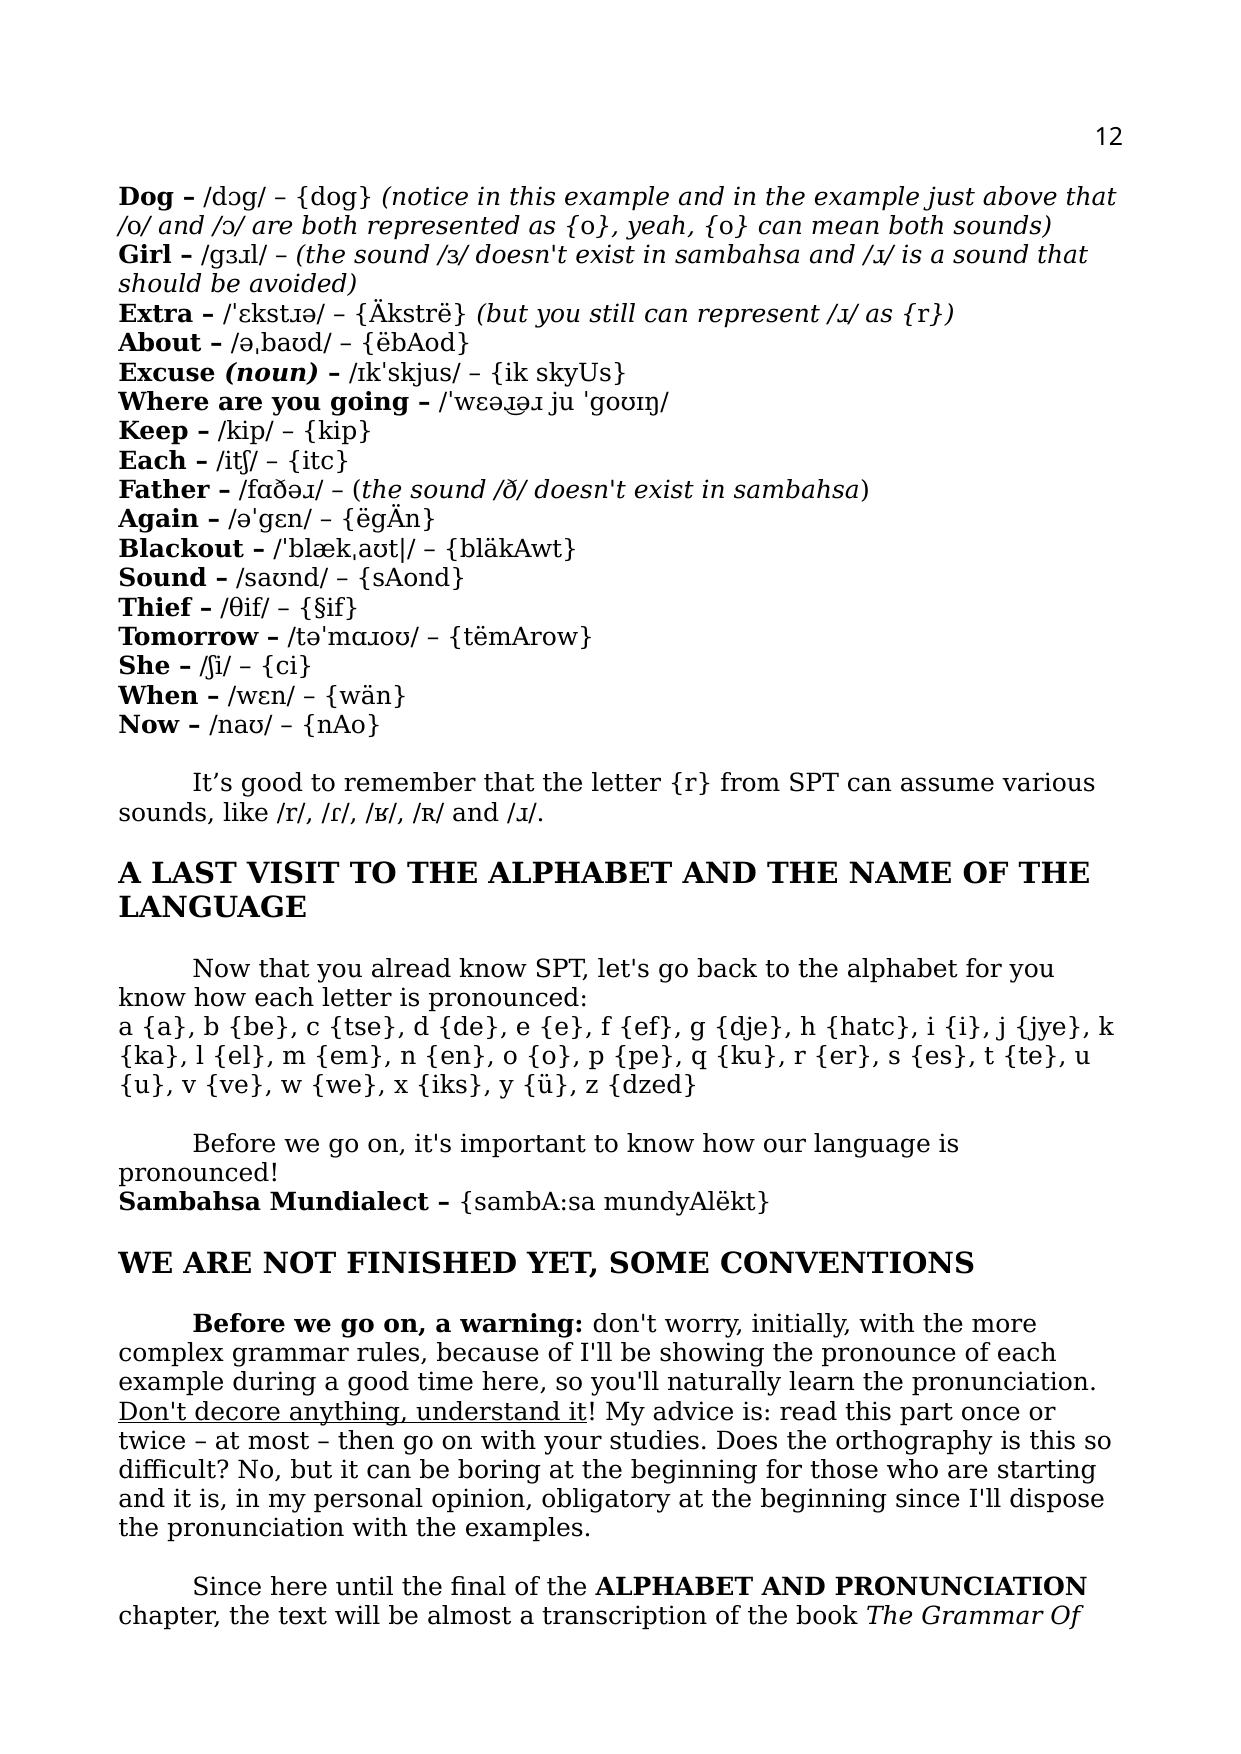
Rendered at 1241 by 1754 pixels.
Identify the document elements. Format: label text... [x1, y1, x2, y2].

text Sound – /saʊnd/ – {sAond} [118, 563, 1123, 592]
text Thief – /θif/ – {§if} [118, 592, 1123, 622]
text It’s good to remember that the letter {r} from SPT can assume various sounds, like /r/, /ɾ/, /ʁ/, /ʀ/ and /ɹ/. [118, 768, 1123, 827]
text Before we go on, it's important to know how our language is pronounced! [118, 1129, 1123, 1187]
subtitle A LAST VISIT TO THE ALPHABET AND THE NAME OF THE LANGUAGE [118, 856, 1123, 924]
text When – /wɛn/ – {wän} [118, 681, 1123, 710]
text Excuse (noun) – /ɪkˈskjus/ – {ik skyUs} [118, 357, 1123, 387]
text a {a}, b {be}, c {tse}, d {de}, e {e}, f {ef}, g {dje}, h {hatc}, i {i}, j {jye}, k {ka}, l {el}, m {em}, n {en}, o {o}, p {pe}, q {ku}, r {er}, s {es}, t {te}, u {u}, v {ve}, w {we}, x {iks}, y {ü}, z {dzed} [118, 1012, 1123, 1099]
text About – /əˌbaʊd/ – {ëbAod} [118, 328, 1123, 357]
text Extra – /ˈɛkstɹə/ – {Äkstrë} (but you still can represent /ɹ/ as {r}) [118, 299, 1123, 328]
text Now that you alread know SPT, let's go back to the alphabet for you know how each letter is pronounced: [118, 954, 1123, 1012]
text Before we go on, a warning: don't worry, initially, with the more complex grammar rules, because of I'll be showing the pronounce of each example during a good time here, so you'll naturally learn the pronunciation. Don't decore anything, understand it! My advice is: read this part once or twice – at most – then go on with your studies. Does the orthography is this so difficult? No, but it can be boring at the beginning for those who are starting and it is, in my personal opinion, obligatory at the beginning since I'll dispose the pronunciation with the examples. [118, 1309, 1123, 1543]
text She – /ʃi/ – {ci} [118, 651, 1123, 681]
text Each – /itʃ/ – {itc} [118, 446, 1123, 475]
text Sambahsa Mundialect – {sambA:sa mundyAlëkt} [118, 1187, 1123, 1216]
text Now – /naʊ/ – {nAo} [118, 710, 1123, 739]
text Again – /əˈgɛn/ – {ëgÄn} [118, 504, 1123, 534]
text Tomorrow – /təˈmɑɹoʊ/ – {tëmArow} [118, 622, 1123, 651]
text Dog – /dɔg/ – {dog} (notice in this example and in the example just above that /o/ and /ɔ/ are both represented as {o}, yeah, {o} can mean both sounds) [118, 182, 1123, 240]
text Keep – /kip/ – {kip} [118, 416, 1123, 446]
subtitle WE ARE NOT FINISHED YET, SOME CONVENTIONS [118, 1246, 1123, 1280]
text Girl – /gɜɹl/ – (the sound /ɜ/ doesn't exist in sambahsa and /ɹ/ is a sound that should be avoided) [118, 240, 1123, 299]
text Blackout – /ˈblækˌaʊt|/ – {bläkAwt} [118, 534, 1123, 563]
text Where are you going – /ˈwɛəɹ‿əɹ ju ˈgoʊɪŋ/ [118, 387, 1123, 416]
text Father – /fɑðəɹ/ – (the sound /ð/ doesn't exist in sambahsa) [118, 475, 1123, 504]
text Since here until the final of the ALPHABET AND PRONUNCIATION chapter, the text will be almost a transcription of the book The Grammar Of [118, 1572, 1123, 1630]
